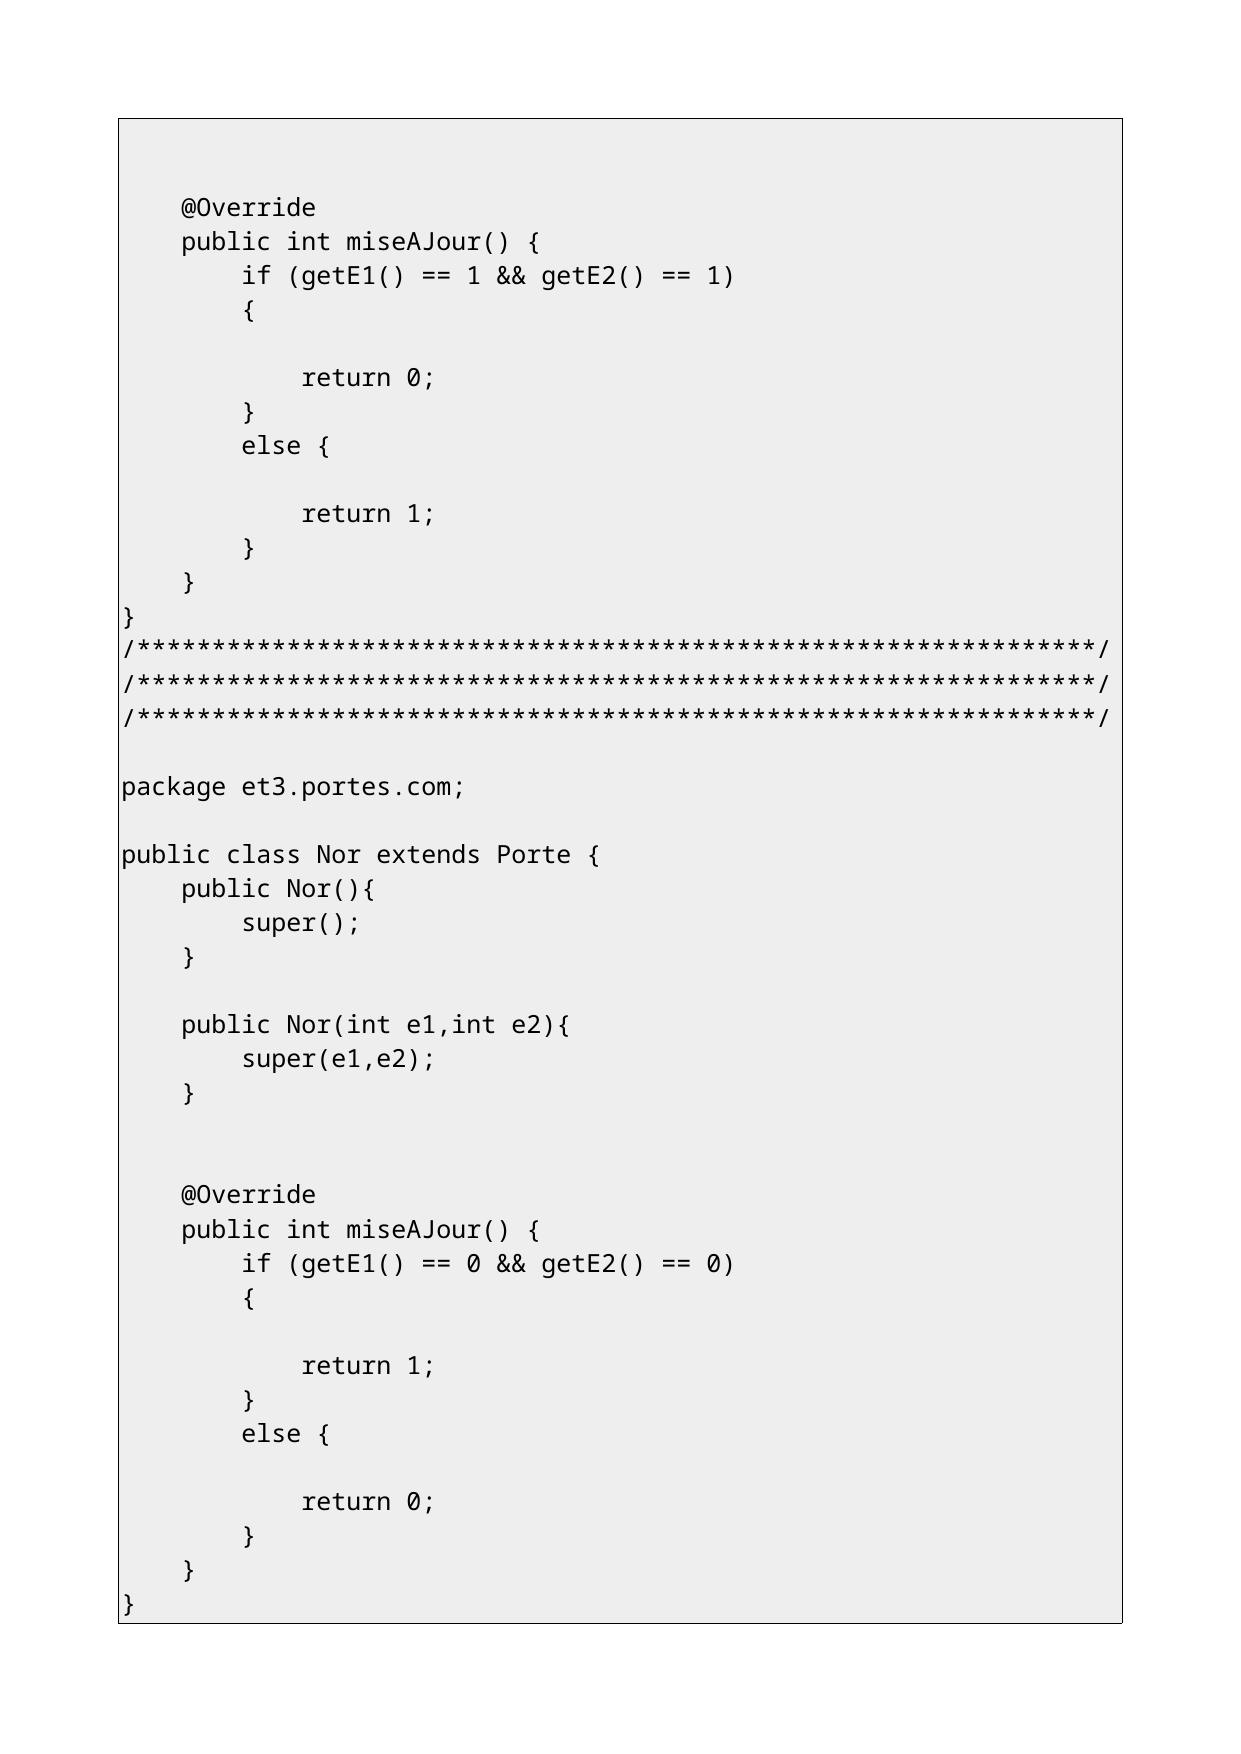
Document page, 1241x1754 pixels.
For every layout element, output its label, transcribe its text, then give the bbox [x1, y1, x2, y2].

text return 0; [119, 357, 1122, 391]
text if (getE1() == 0 && getE2() == 0) [119, 1242, 1122, 1276]
text } [119, 1378, 1122, 1412]
text package et3.portes.com; [119, 765, 1122, 799]
text /****************************************************************/ [119, 697, 1122, 731]
text return 1; [119, 1344, 1122, 1378]
text else { [119, 1412, 1122, 1447]
text } [119, 1072, 1122, 1106]
text public Nor(){ [119, 867, 1122, 902]
text } [119, 1583, 1122, 1623]
text { [119, 288, 1122, 322]
text } [119, 1549, 1122, 1583]
text /****************************************************************/ [119, 629, 1122, 663]
text if (getE1() == 1 && getE2() == 1) [119, 254, 1122, 288]
text super(e1,e2); [119, 1038, 1122, 1072]
text @Override [119, 1174, 1122, 1208]
text } [119, 936, 1122, 970]
text return 1; [119, 493, 1122, 527]
text } [119, 1515, 1122, 1549]
text public Nor(int e1,int e2){ [119, 1004, 1122, 1038]
text public int miseAJour() { [119, 1208, 1122, 1242]
text @Override [119, 186, 1122, 220]
text super(); [119, 902, 1122, 936]
text } [119, 561, 1122, 595]
text } [119, 527, 1122, 561]
text else { [119, 425, 1122, 459]
text public int miseAJour() { [119, 220, 1122, 254]
text /****************************************************************/ [119, 663, 1122, 697]
text public class Nor extends Porte { [119, 833, 1122, 867]
text } [119, 391, 1122, 425]
text { [119, 1276, 1122, 1310]
text } [119, 595, 1122, 629]
text return 0; [119, 1481, 1122, 1515]
